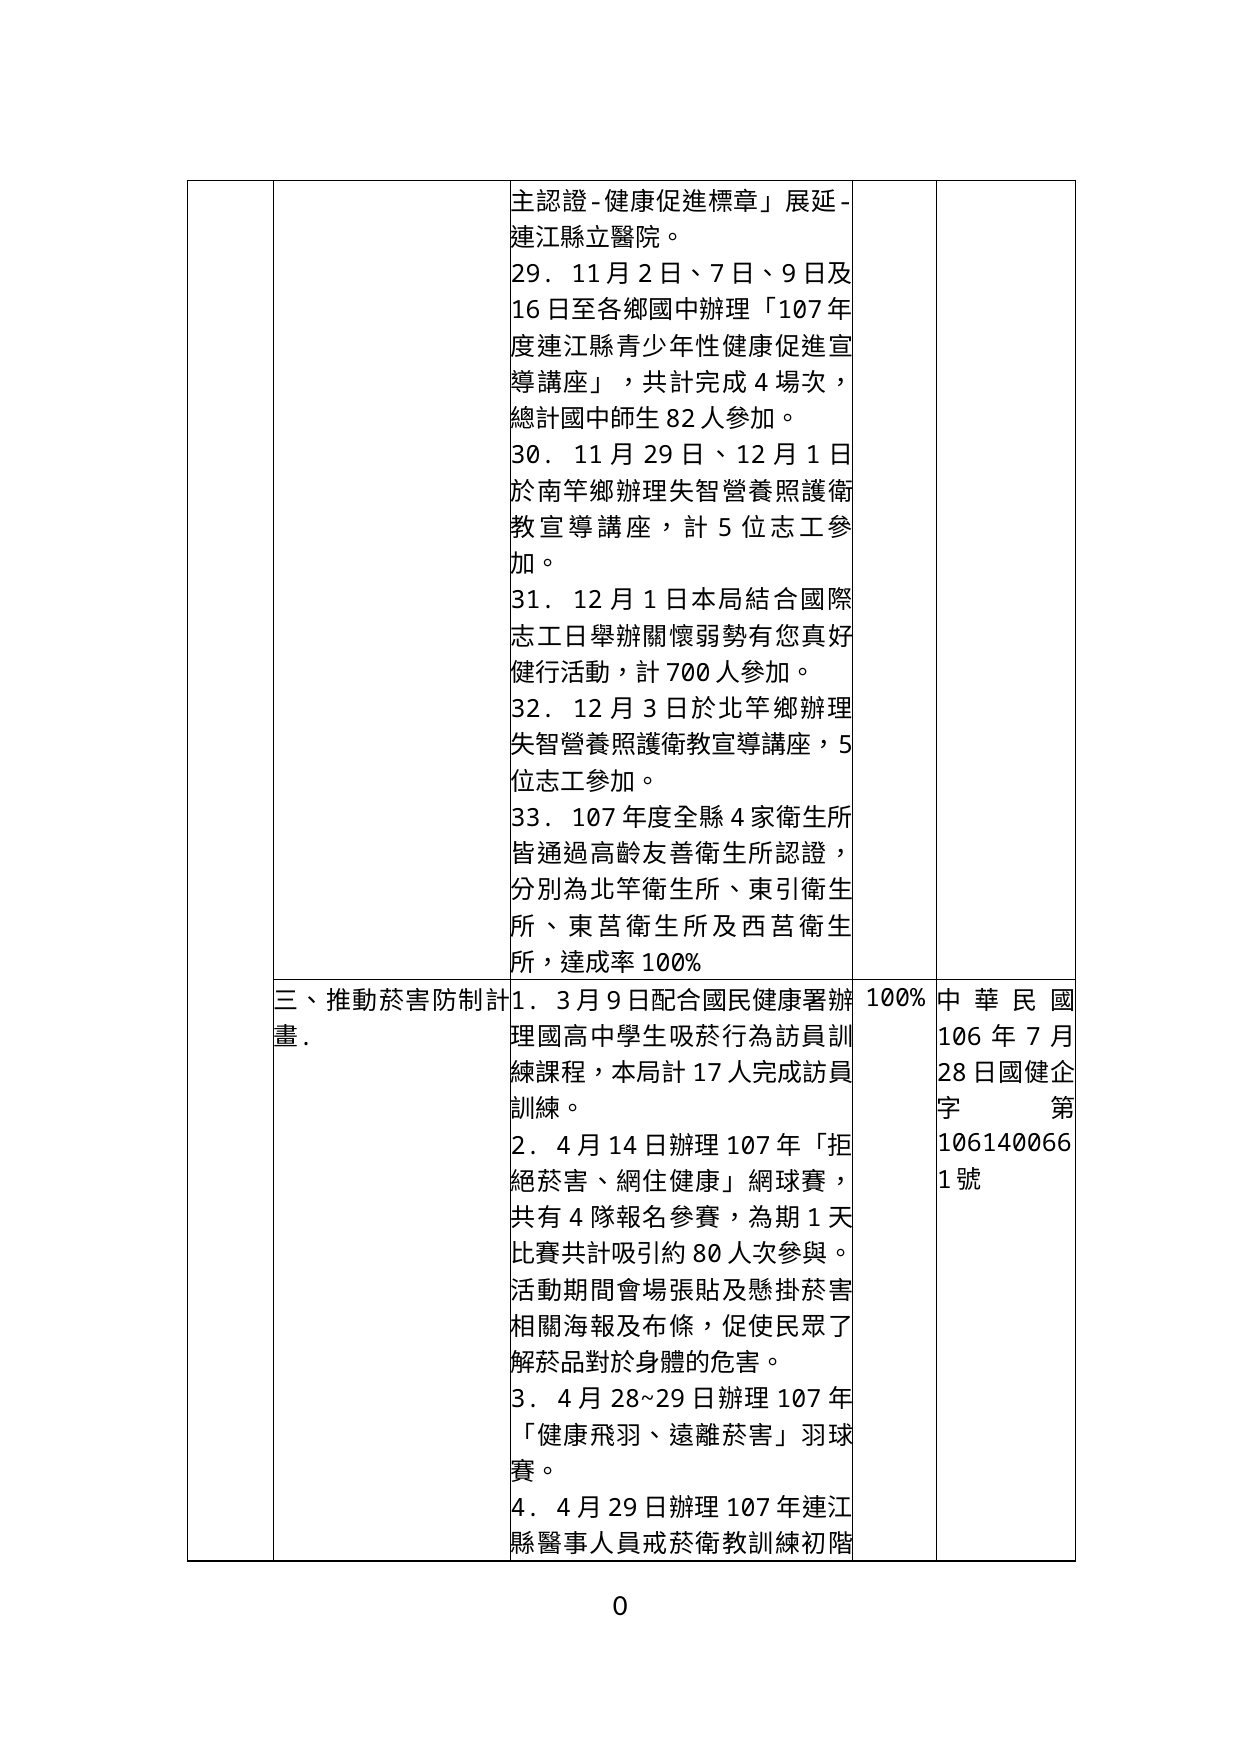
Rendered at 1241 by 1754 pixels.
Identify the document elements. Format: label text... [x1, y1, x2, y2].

table_cell [937, 181, 1075, 978]
table_cell 1. 3月9日配合國民健康署辦理國高中學生吸菸行為訪員訓練課程，本局計17人完成訪員訓練。 2. 4月14日辦理107年「拒絕菸害、網住健康」網球賽，共有4隊報名參賽，為期1天比賽共計吸引約80人次參與。活動期間會場張貼及懸掛菸害相關海報及布條，促使民眾了解菸品對於身體的危害。 3. 4月28~29日辦理107年「健康飛羽、遠離菸害」羽球賽。 4. 4月29日辦理107年連江縣醫事人員戒菸衛教訓練初階 [511, 980, 852, 1560]
table_cell 主認證-健康促進標章」展延-連江縣立醫院。 29. 11月2日、7日、9日及16日至各鄉國中辦理「107年度連江縣青少年性健康促進宣導講座」，共計完成4場次，總計國中師生82人參加。 30. 11月29日、12月1日於南竿鄉辦理失智營養照護衛教宣導講座，計5位志工參加。 31. 12月1日本局結合國際志工日舉辦關懷弱勢有您真好健行活動，計700人參加。 32. 12月3日於北竿鄉辦理失智營養照護衛教宣導講座，5位志工參加。 33. 107年度全縣4家衛生所皆通過高齡友善衛生所認證，分別為北竿衛生所、東引衛生所、東莒衛生所及西莒衛生所，達成率100% [511, 181, 852, 978]
table_cell 三、推動菸害防制計畫. [274, 980, 510, 1560]
table_cell 100% [853, 980, 936, 1560]
table_cell [274, 181, 510, 978]
table_cell [853, 181, 936, 978]
table_cell 中華民國106年7月28日國健企字第1061400661號 [937, 980, 1075, 1560]
